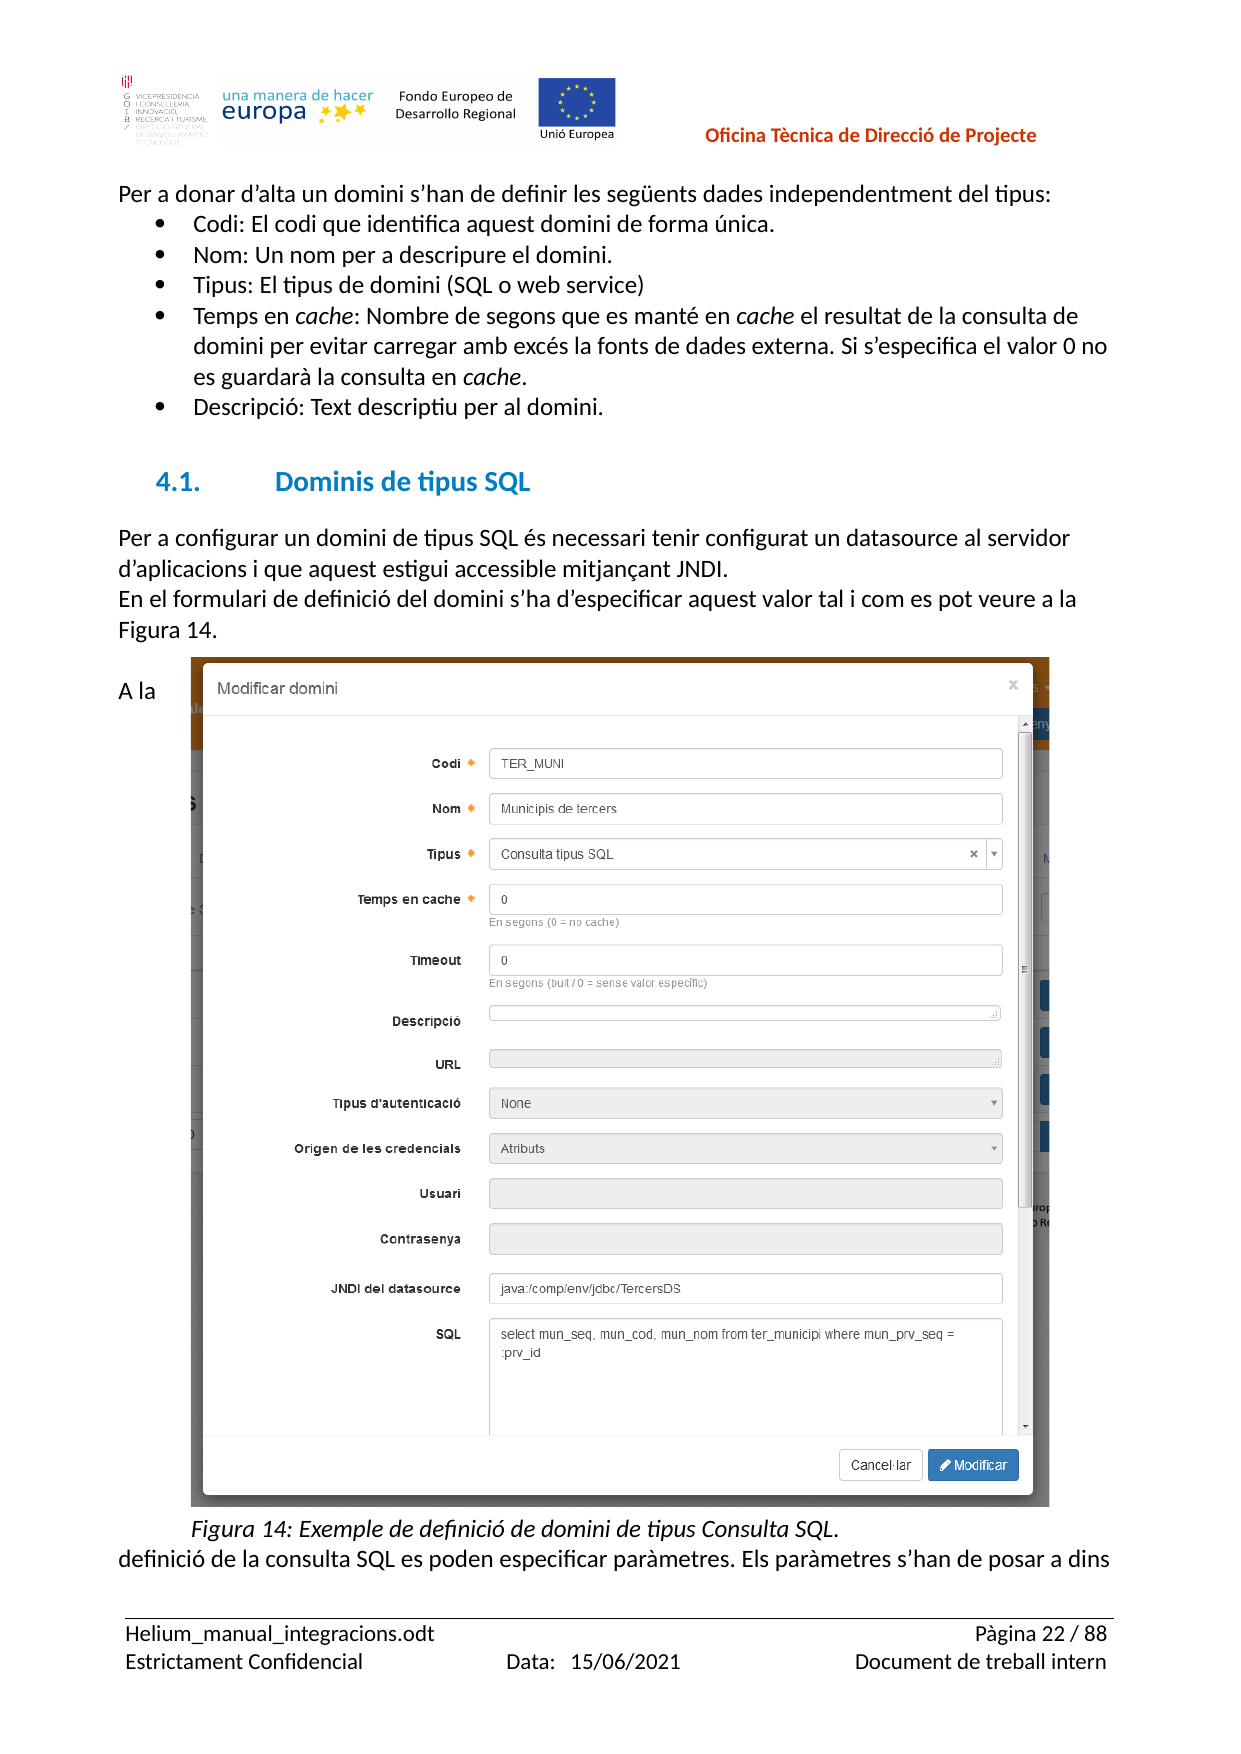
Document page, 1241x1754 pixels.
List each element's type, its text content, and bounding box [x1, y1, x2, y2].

text En el formulari de definició del domini s’ha d’especificar aquest valor tal i com es pot veure a la Figura 14. [118, 584, 1122, 645]
list Descripció: Text descriptiu per al domini. [156, 391, 1122, 422]
list Temps en cache: Nombre de segons que es manté en cache el resultat de la consulta de domini per evitar carregar amb excés la fonts de dades externa. Si s’especifica el valor 0 no es guardarà la consulta en cache. [156, 300, 1122, 391]
picture [190, 657, 1050, 1507]
subtitle Dominis de tipus SQL [156, 463, 1122, 499]
text Per a configurar un domini de tipus SQL és necessari tenir configurat un datasource al servidor d’aplicacions i que aquest estigui accessible mitjançant JNDI. [118, 523, 1122, 584]
list Nom: Un nom per a descripure el domini. [156, 239, 1122, 269]
list Tipus: El tipus de domini (SQL o web service) [156, 269, 1122, 300]
text A la definició de la consulta SQL es poden especificar paràmetres. Els paràmetres s’han de posar a dins [118, 1507, 1122, 1574]
picture [219, 73, 621, 147]
list Codi: El codi que identifica aquest domini de forma única. [156, 208, 1122, 239]
text Figura 14: Exemple de definició de domini de tipus Consulta SQL. [191, 1507, 1049, 1543]
text Per a donar d’alta un domini s’han de definir les següents dades independentment del tipus: [118, 178, 1122, 208]
picture [118, 73, 213, 147]
